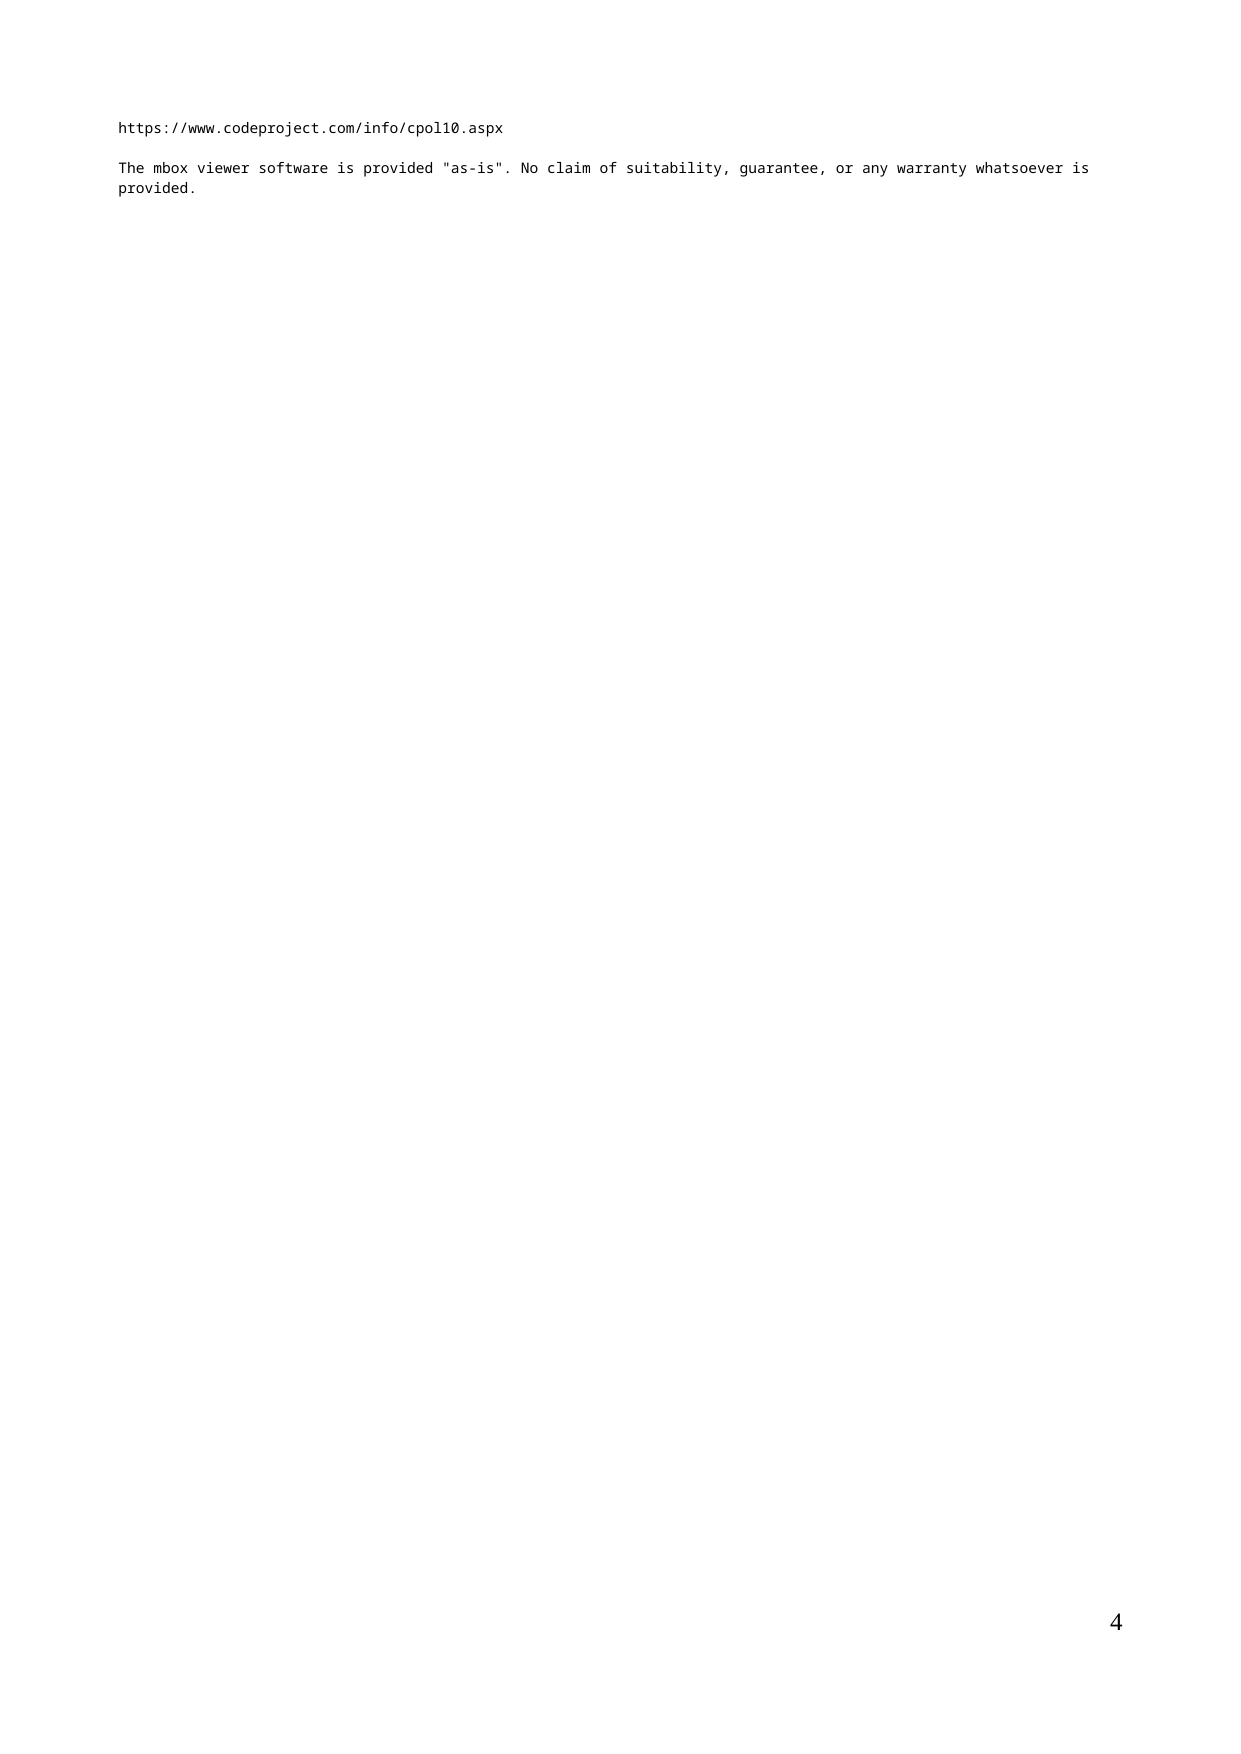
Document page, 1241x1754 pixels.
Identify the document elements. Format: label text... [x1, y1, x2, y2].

text The mbox viewer software is provided "as-is". No claim of suitability, guarantee, or any warranty whatsoever is provided. [118, 158, 1122, 198]
text https://www.codeproject.com/info/cpol10.aspx [118, 118, 1122, 138]
